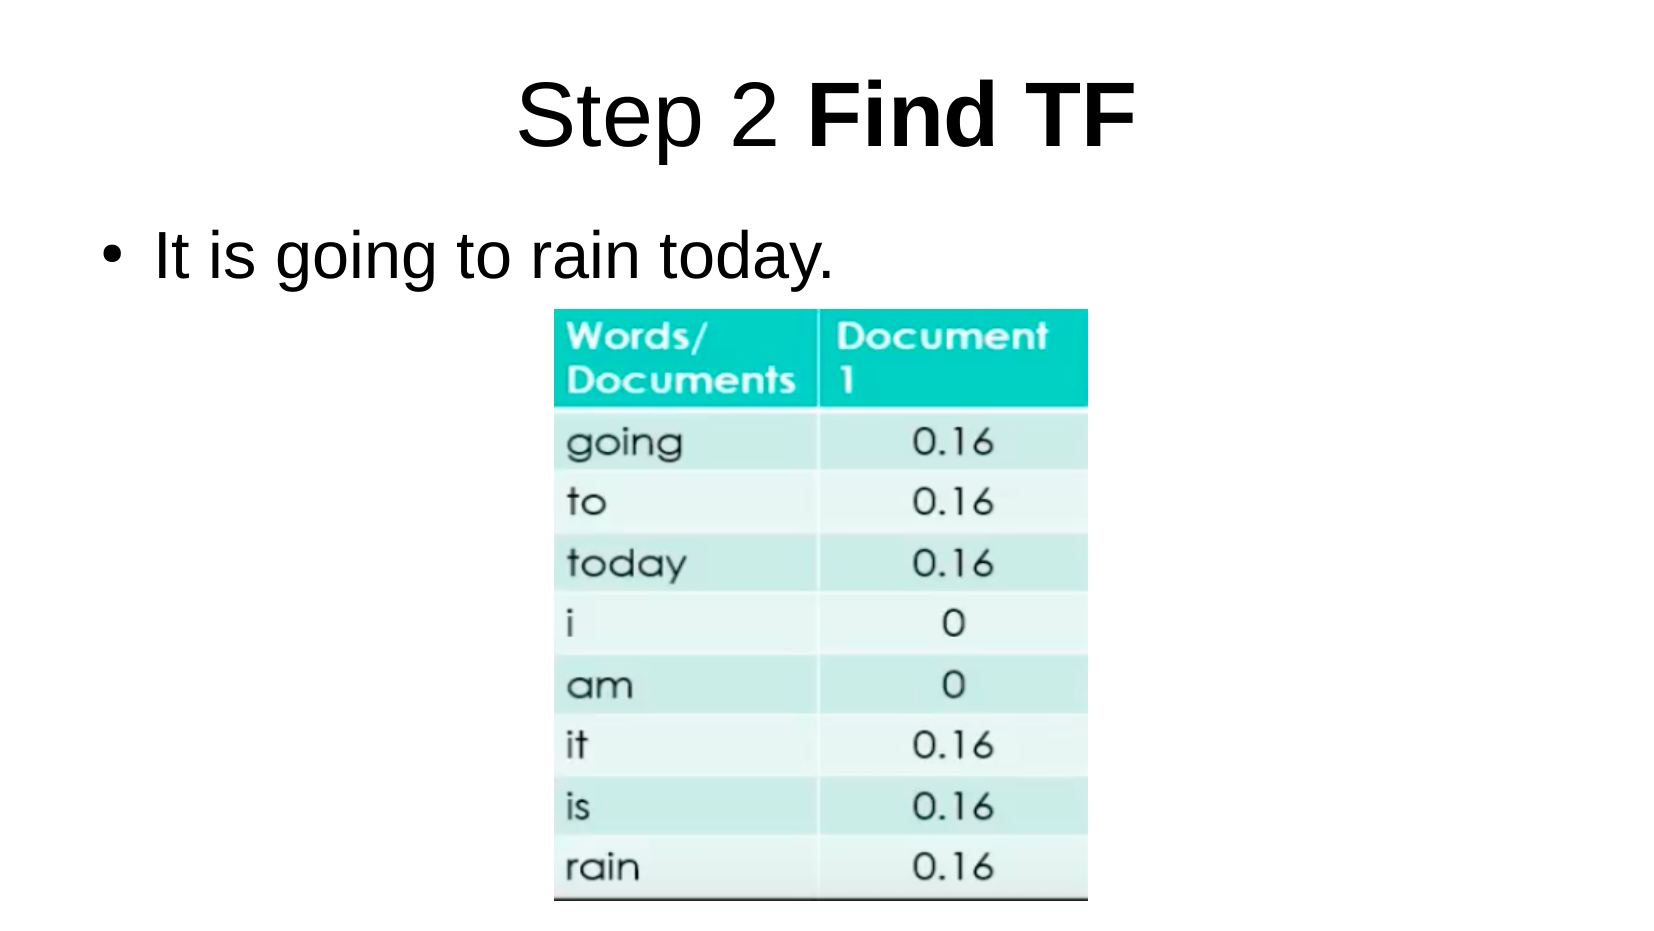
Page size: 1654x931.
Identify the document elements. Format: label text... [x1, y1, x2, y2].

list It is going to rain today. [82, 217, 1571, 758]
title Step 2 Find TF [82, 37, 1571, 193]
picture [554, 309, 1088, 901]
